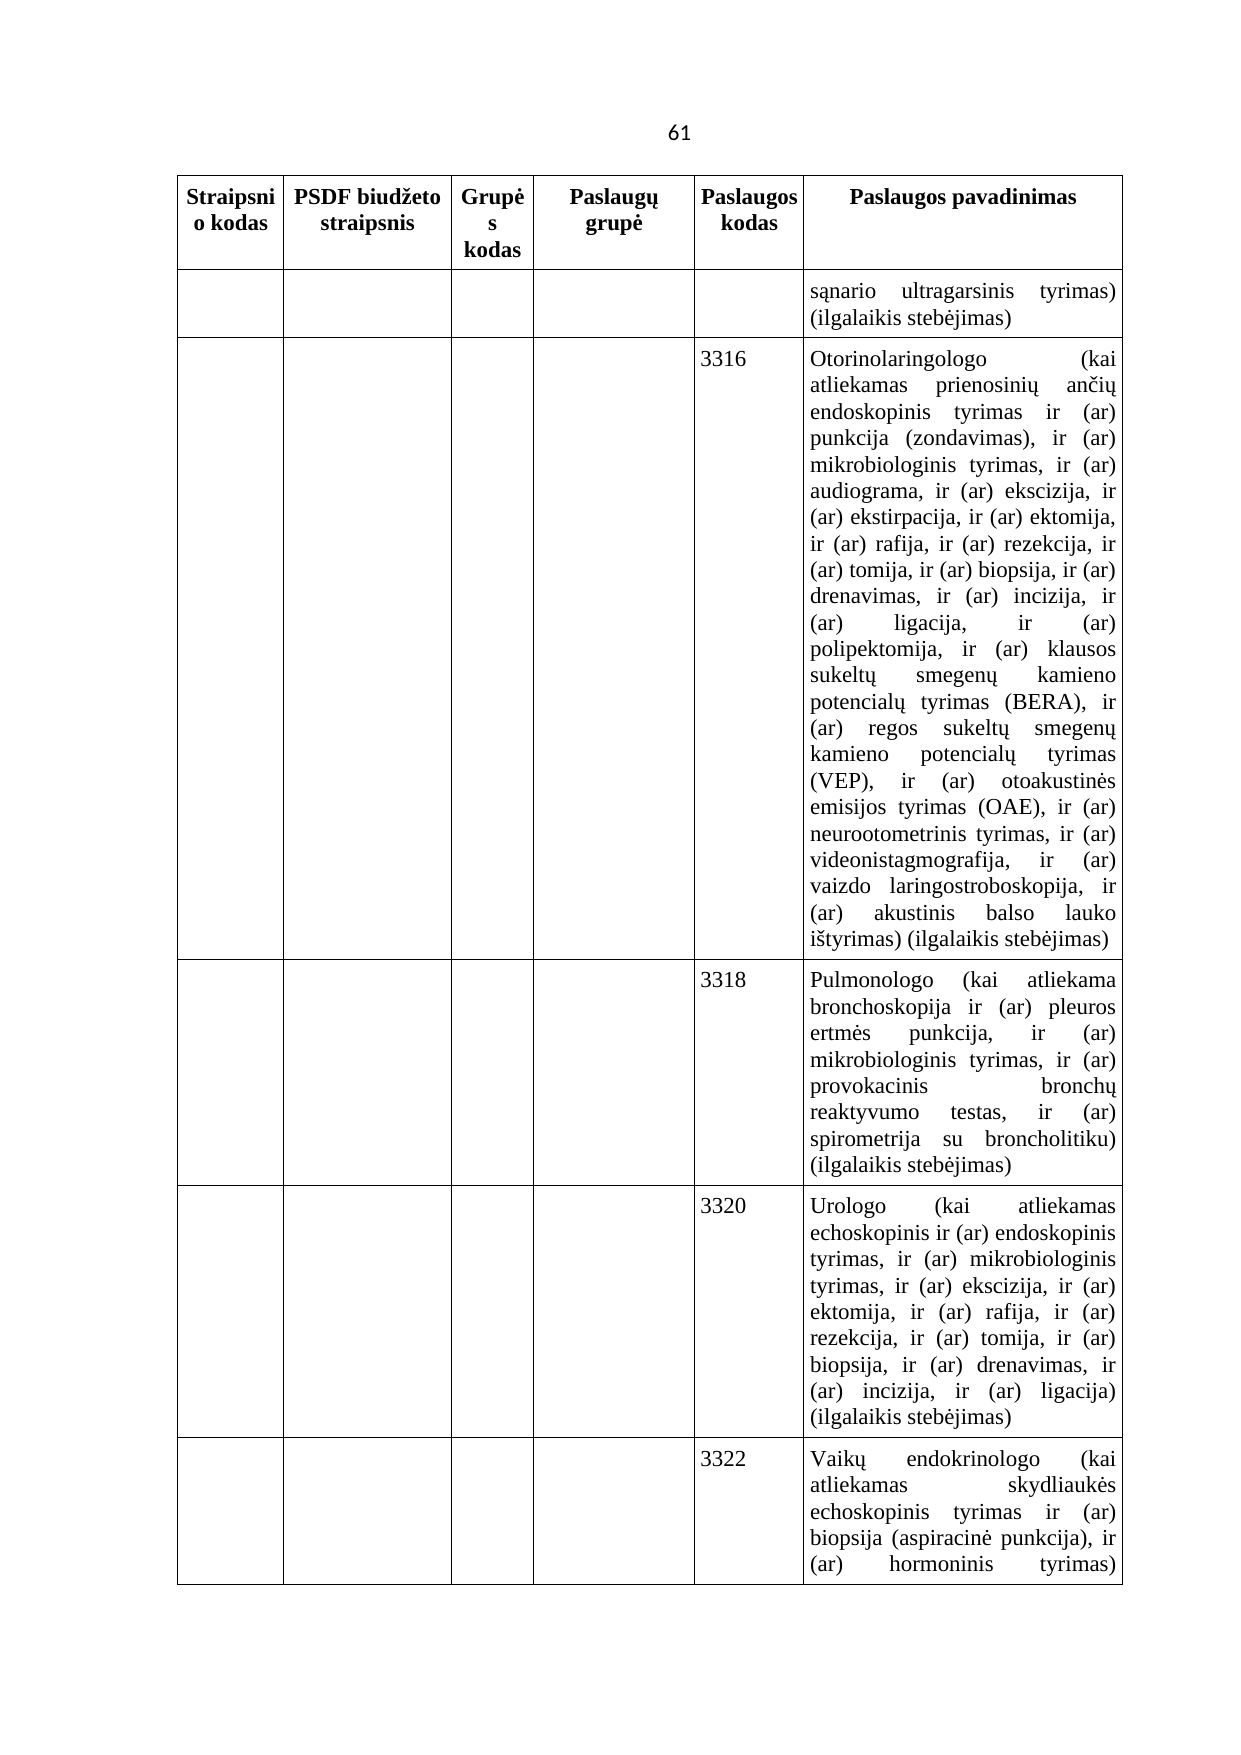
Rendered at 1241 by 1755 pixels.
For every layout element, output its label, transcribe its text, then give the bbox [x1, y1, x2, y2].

table_cell Vaikų endokrinologo (kai atliekamas skydliaukės echoskopinis tyrimas ir (ar) biopsija (aspiracinė punkcija), ir (ar) hormoninis tyrimas) [804, 1438, 1122, 1584]
table_cell [178, 960, 283, 1184]
table_cell [178, 1438, 283, 1584]
table_header Paslaugos kodas [695, 176, 803, 269]
table_header Grupės kodas [452, 176, 533, 269]
table_cell [534, 338, 694, 958]
table_cell [452, 960, 533, 1184]
table_cell Urologo (kai atliekamas echoskopinis ir (ar) endoskopinis tyrimas, ir (ar) mikrobiologinis tyrimas, ir (ar) ekscizija, ir (ar) ektomija, ir (ar) rafija, ir (ar) rezekcija, ir (ar) tomija, ir (ar) biopsija, ir (ar) drenavimas, ir (ar) incizija, ir (ar) ligacija) (ilgalaikis stebėjimas) [804, 1186, 1122, 1437]
table_header PSDF biudžeto straipsnis [284, 176, 451, 269]
table_cell [534, 1186, 694, 1437]
table_cell [284, 270, 451, 337]
table_cell [534, 1438, 694, 1584]
table_cell 3318 [695, 960, 803, 1184]
table_cell Otorinolaringologo (kai atliekamas prienosinių ančių endoskopinis tyrimas ir (ar) punkcija (zondavimas), ir (ar) mikrobiologinis tyrimas, ir (ar) audiograma, ir (ar) ekscizija, ir (ar) ekstirpacija, ir (ar) ektomija, ir (ar) rafija, ir (ar) rezekcija, ir (ar) tomija, ir (ar) biopsija, ir (ar) drenavimas, ir (ar) incizija, ir (ar) ligacija, ir (ar) polipektomija, ir (ar) klausos sukeltų smegenų kamieno potencialų tyrimas (BERA), ir (ar) regos sukeltų smegenų kamieno potencialų tyrimas (VEP), ir (ar) otoakustinės emisijos tyrimas (OAE), ir (ar) neurootometrinis tyrimas, ir (ar) videonistagmografija, ir (ar) vaizdo laringostroboskopija, ir (ar) akustinis balso lauko ištyrimas) (ilgalaikis stebėjimas) [804, 338, 1122, 958]
table_cell [284, 1186, 451, 1437]
table_cell [452, 270, 533, 337]
table_cell [284, 1438, 451, 1584]
table_cell sąnario ultragarsinis tyrimas) (ilgalaikis stebėjimas) [804, 270, 1122, 337]
table_cell [178, 270, 283, 337]
table_cell Pulmonologo (kai atliekama bronchoskopija ir (ar) pleuros ertmės punkcija, ir (ar) mikrobiologinis tyrimas, ir (ar) provokacinis bronchų reaktyvumo testas, ir (ar) spirometrija su broncholitiku) (ilgalaikis stebėjimas) [804, 960, 1122, 1184]
table_cell [695, 270, 803, 337]
table_cell [178, 338, 283, 958]
table_cell 3322 [695, 1438, 803, 1584]
table_cell [452, 338, 533, 958]
table_header Paslaugos pavadinimas [804, 176, 1122, 269]
table_header Straipsnio kodas [178, 176, 283, 269]
table_cell [284, 960, 451, 1184]
table_cell [452, 1438, 533, 1584]
table_cell 3320 [695, 1186, 803, 1437]
table_cell [178, 1186, 283, 1437]
table_cell [284, 338, 451, 958]
table_cell [452, 1186, 533, 1437]
table_cell [534, 960, 694, 1184]
table_header Paslaugų grupė [534, 176, 694, 269]
table_cell 3316 [695, 338, 803, 958]
table_cell [534, 270, 694, 337]
